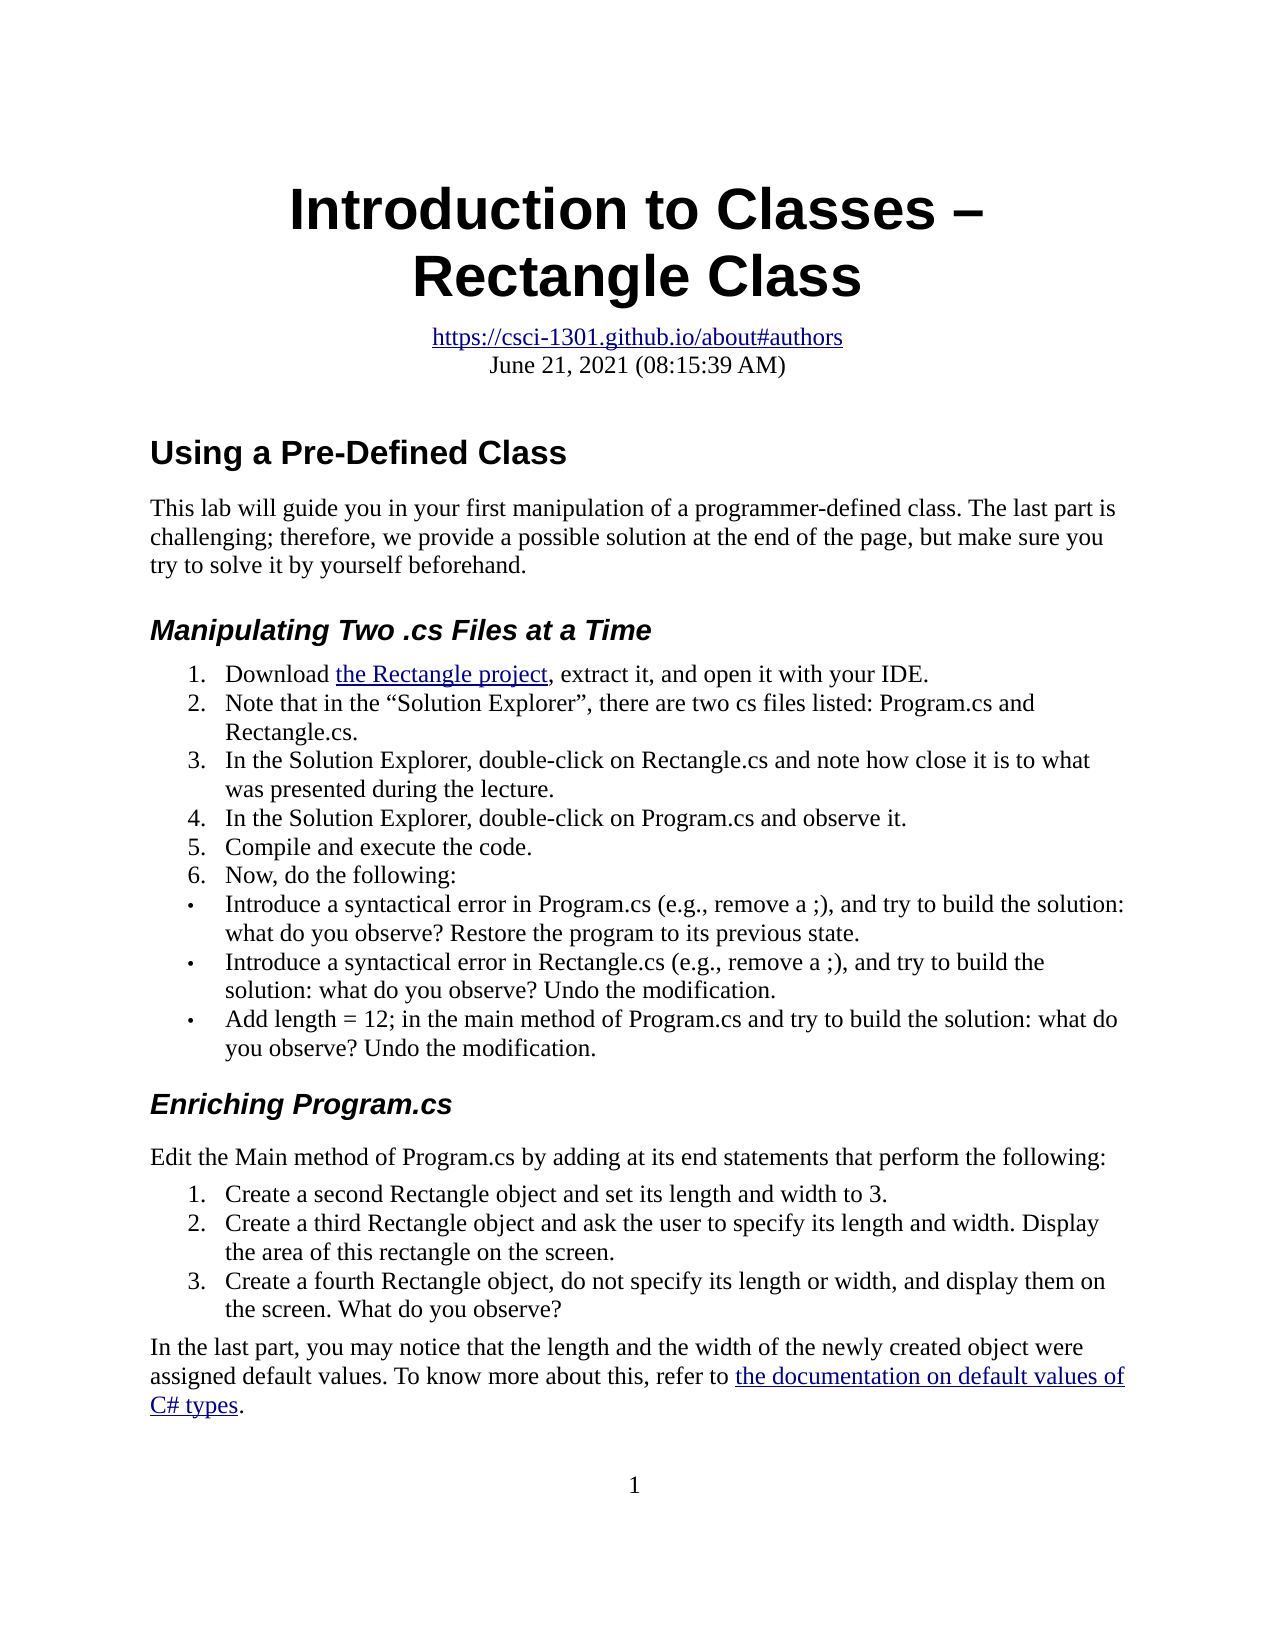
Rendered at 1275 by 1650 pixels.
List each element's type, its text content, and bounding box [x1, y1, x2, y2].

list Download the Rectangle project, extract it, and open it with your IDE. [187, 659, 1125, 688]
text This lab will guide you in your first manipulation of a programmer-defined class. The last part is challenging; therefore, we provide a possible solution at the end of the page, but make sure you try to solve it by yourself beforehand. [150, 493, 1125, 579]
list Introduce a syntactical error in Program.cs (e.g., remove a ;), and try to build the solution: what do you observe? Restore the program to its previous state. [187, 889, 1125, 947]
list Create a third Rectangle object and ask the user to specify its length and width. Display the area of this rectangle on the screen. [187, 1208, 1125, 1266]
title Introduction to Classes – Rectangle Class [150, 175, 1125, 309]
text https://csci-1301.github.io/about#authors [150, 322, 1125, 350]
list Create a fourth Rectangle object, do not specify its length or width, and display them on the screen. What do you observe? [187, 1266, 1125, 1323]
subtitle Enriching Program.cs [150, 1087, 1125, 1120]
list Compile and execute the code. [187, 832, 1125, 861]
list Create a second Rectangle object and set its length and width to 3. [187, 1179, 1125, 1208]
subtitle Manipulating Two .cs Files at a Time [150, 613, 1125, 647]
list Now, do the following: [187, 861, 1125, 889]
text In the last part, you may notice that the length and the width of the newly created object were assigned default values. To know more about this, refer to the documentation on default values of C# types. [150, 1332, 1125, 1418]
list In the Solution Explorer, double-click on Rectangle.cs and note how close it is to what was presented during the lecture. [187, 746, 1125, 803]
text Edit the Main method of Program.cs by adding at its end statements that perform the following: [150, 1142, 1125, 1171]
list In the Solution Explorer, double-click on Program.cs and observe it. [187, 803, 1125, 832]
text June 21, 2021 (08:15:39 AM) [150, 350, 1125, 379]
list Introduce a syntactical error in Rectangle.cs (e.g., remove a ;), and try to build the solution: what do you observe? Undo the modification. [187, 947, 1125, 1004]
subtitle Using a Pre-Defined Class [150, 433, 1125, 472]
list Note that in the “Solution Explorer”, there are two cs files listed: Program.cs and Rectangle.cs. [187, 688, 1125, 746]
list Add length = 12; in the main method of Program.cs and try to build the solution: what do you observe? Undo the modification. [187, 1004, 1125, 1062]
